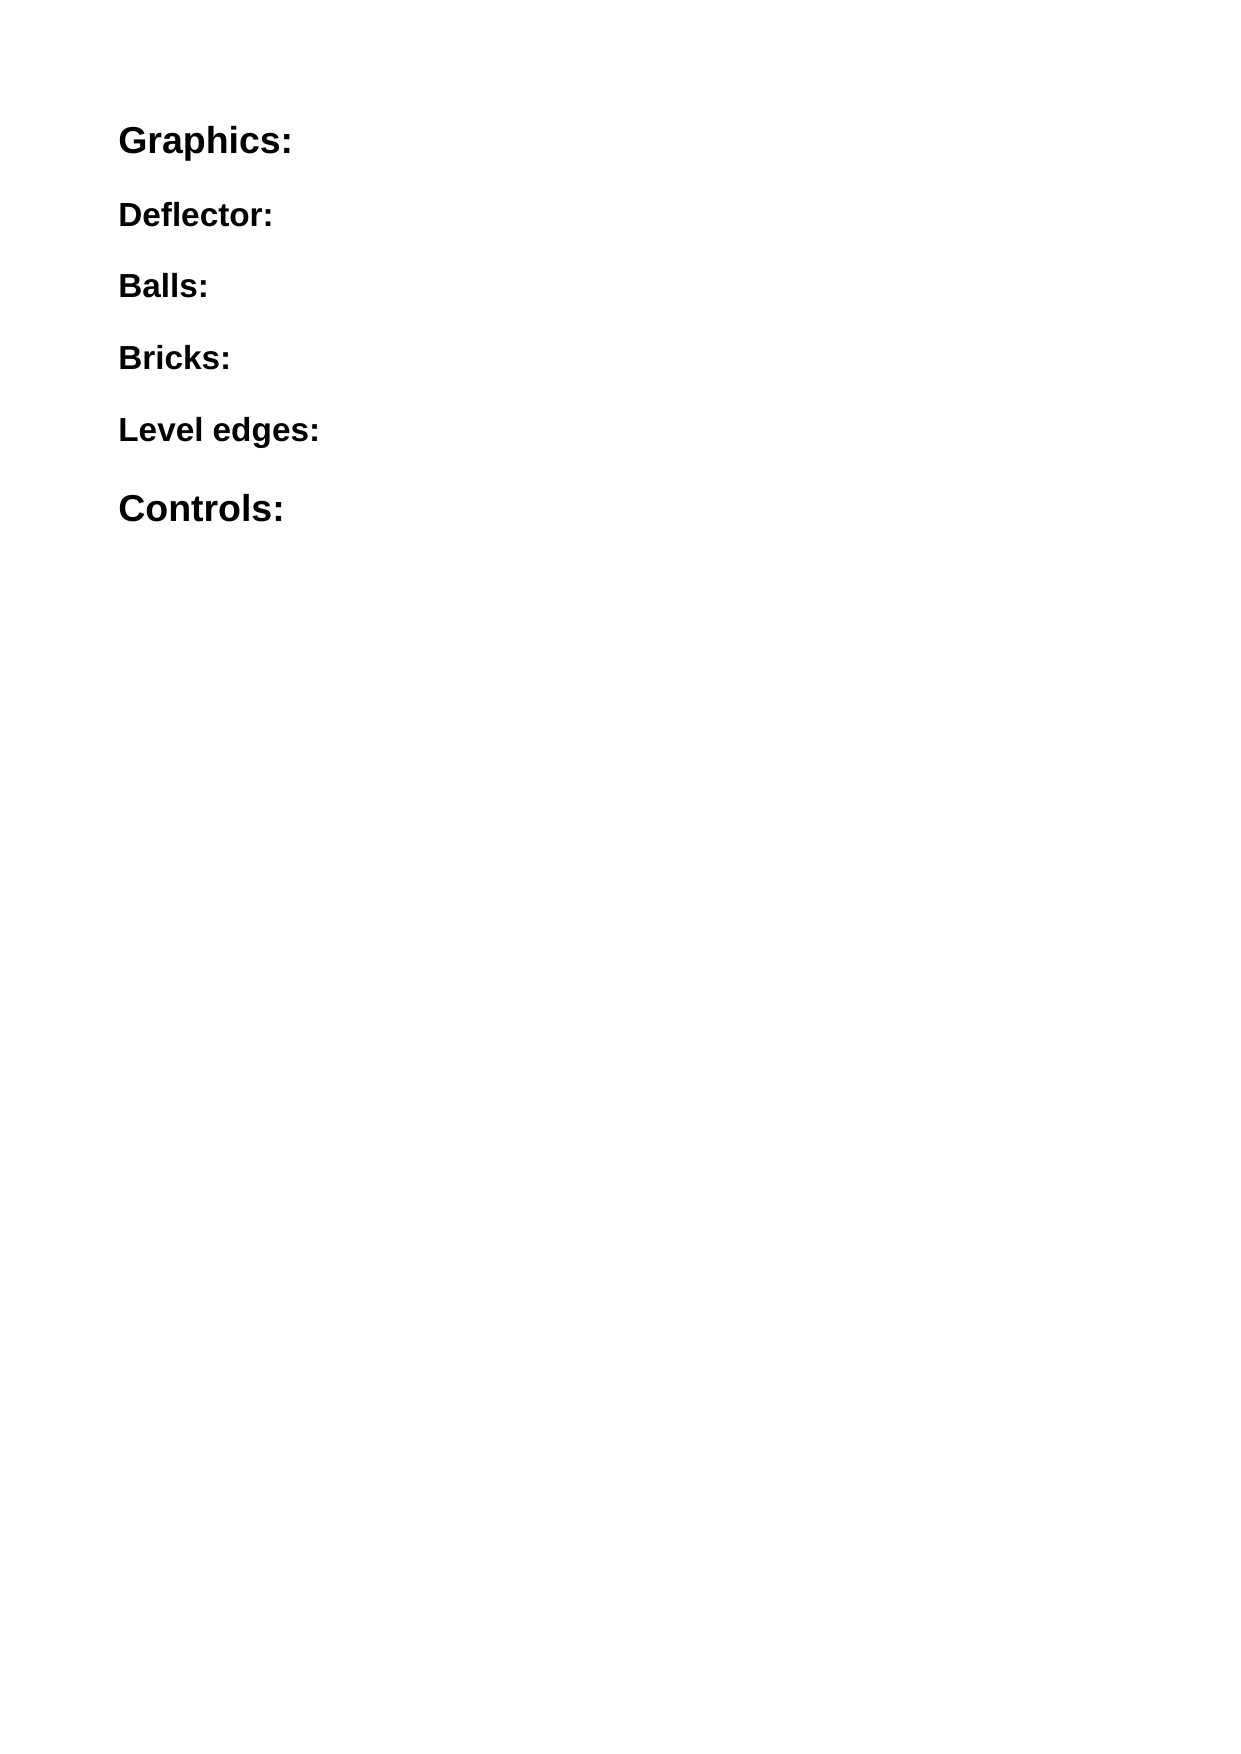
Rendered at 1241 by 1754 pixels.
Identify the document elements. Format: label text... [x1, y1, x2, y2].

subtitle Deflector: [118, 194, 1122, 233]
subtitle Bricks: [118, 338, 1122, 377]
subtitle Level edges: [118, 410, 1122, 448]
subtitle Graphics: [118, 118, 1122, 161]
subtitle Controls: [118, 486, 1122, 529]
subtitle Balls: [118, 266, 1122, 305]
